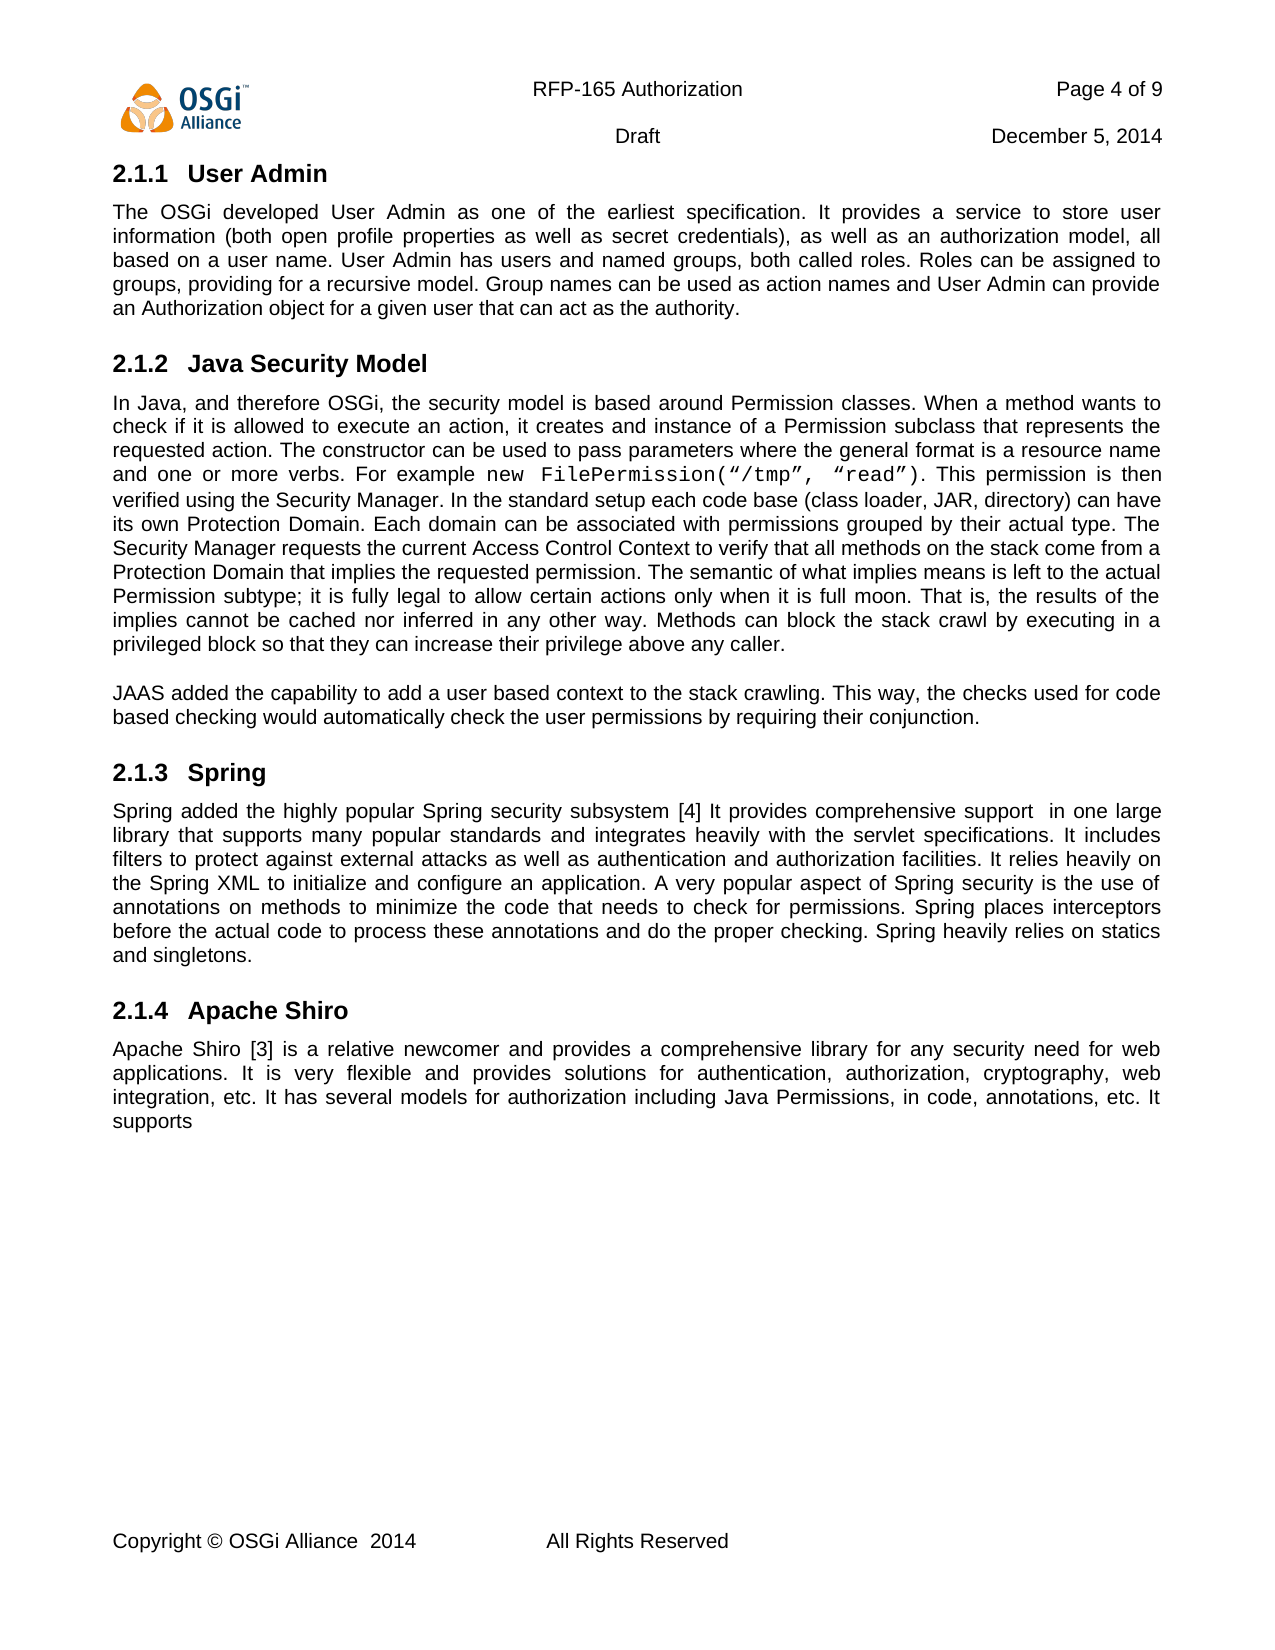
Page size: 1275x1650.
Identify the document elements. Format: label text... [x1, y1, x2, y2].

text In Java, and therefore OSGi, the security model is based around Permission classes. When a method wants to check if it is allowed to execute an action, it creates and instance of a Permission subclass that represents the requested action. The constructor can be used to pass parameters where the general format is a resource name and one or more verbs. For example new FilePermission(“/tmp”, “read”). This permission is then verified using the Security Manager. In the standard setup each code base (class loader, JAR, directory) can have its own Protection Domain. Each domain can be associated with permissions grouped by their actual type. The Security Manager requests the current Access Control Context to verify that all methods on the stack come from a Protection Domain that implies the requested permission. The semantic of what implies means is left to the actual Permission subtype; it is fully legal to allow certain actions only when it is full moon. That is, the results of the implies cannot be cached nor inferred in any other way. Methods can block the stack crawl by executing in a privileged block so that they can increase their privilege above any caller. [112, 390, 1162, 656]
text Spring added the highly popular Spring security subsystem [4]. It provides comprehensive support in one large library that supports many popular standards and integrates heavily with the servlet specifications. It includes filters to protect against external attacks as well as authentication and authorization facilities. It relies heavily on the Spring XML to initialize and configure an application. A very popular aspect of Spring security is the use of annotations on methods to minimize the code that needs to check for permissions. Spring places interceptors before the actual code to process these annotations and do the proper checking. Spring heavily relies on statics and singletons. [112, 799, 1162, 967]
picture [113, 76, 257, 140]
text JAAS added the capability to add a user based context to the stack crawling. This way, the checks used for code based checking would automatically check the user permissions by requiring their conjunction. [112, 681, 1162, 729]
subtitle Java Security Model [112, 349, 1162, 378]
text Apache Shiro [3]. is a relative newcomer and provides a comprehensive library for any security need for web applications. It is very flexible and provides solutions for authentication, authorization, cryptography, web integration, etc. It has several models for authorization including Java Permissions, in code, annotations, etc. It supports [112, 1037, 1162, 1133]
subtitle User Admin [112, 159, 1162, 188]
subtitle Spring [112, 758, 1162, 787]
text The OSGi developed User Admin as one of the earliest specification. It provides a service to store user information (both open profile properties as well as secret credentials), as well as an authorization model, all based on a user name. User Admin has users and named groups, both called roles. Roles can be assigned to groups, providing for a recursive model. Group names can be used as action names and User Admin can provide an Authorization object for a given user that can act as the authority. [112, 200, 1162, 320]
subtitle Apache Shiro [112, 996, 1162, 1025]
